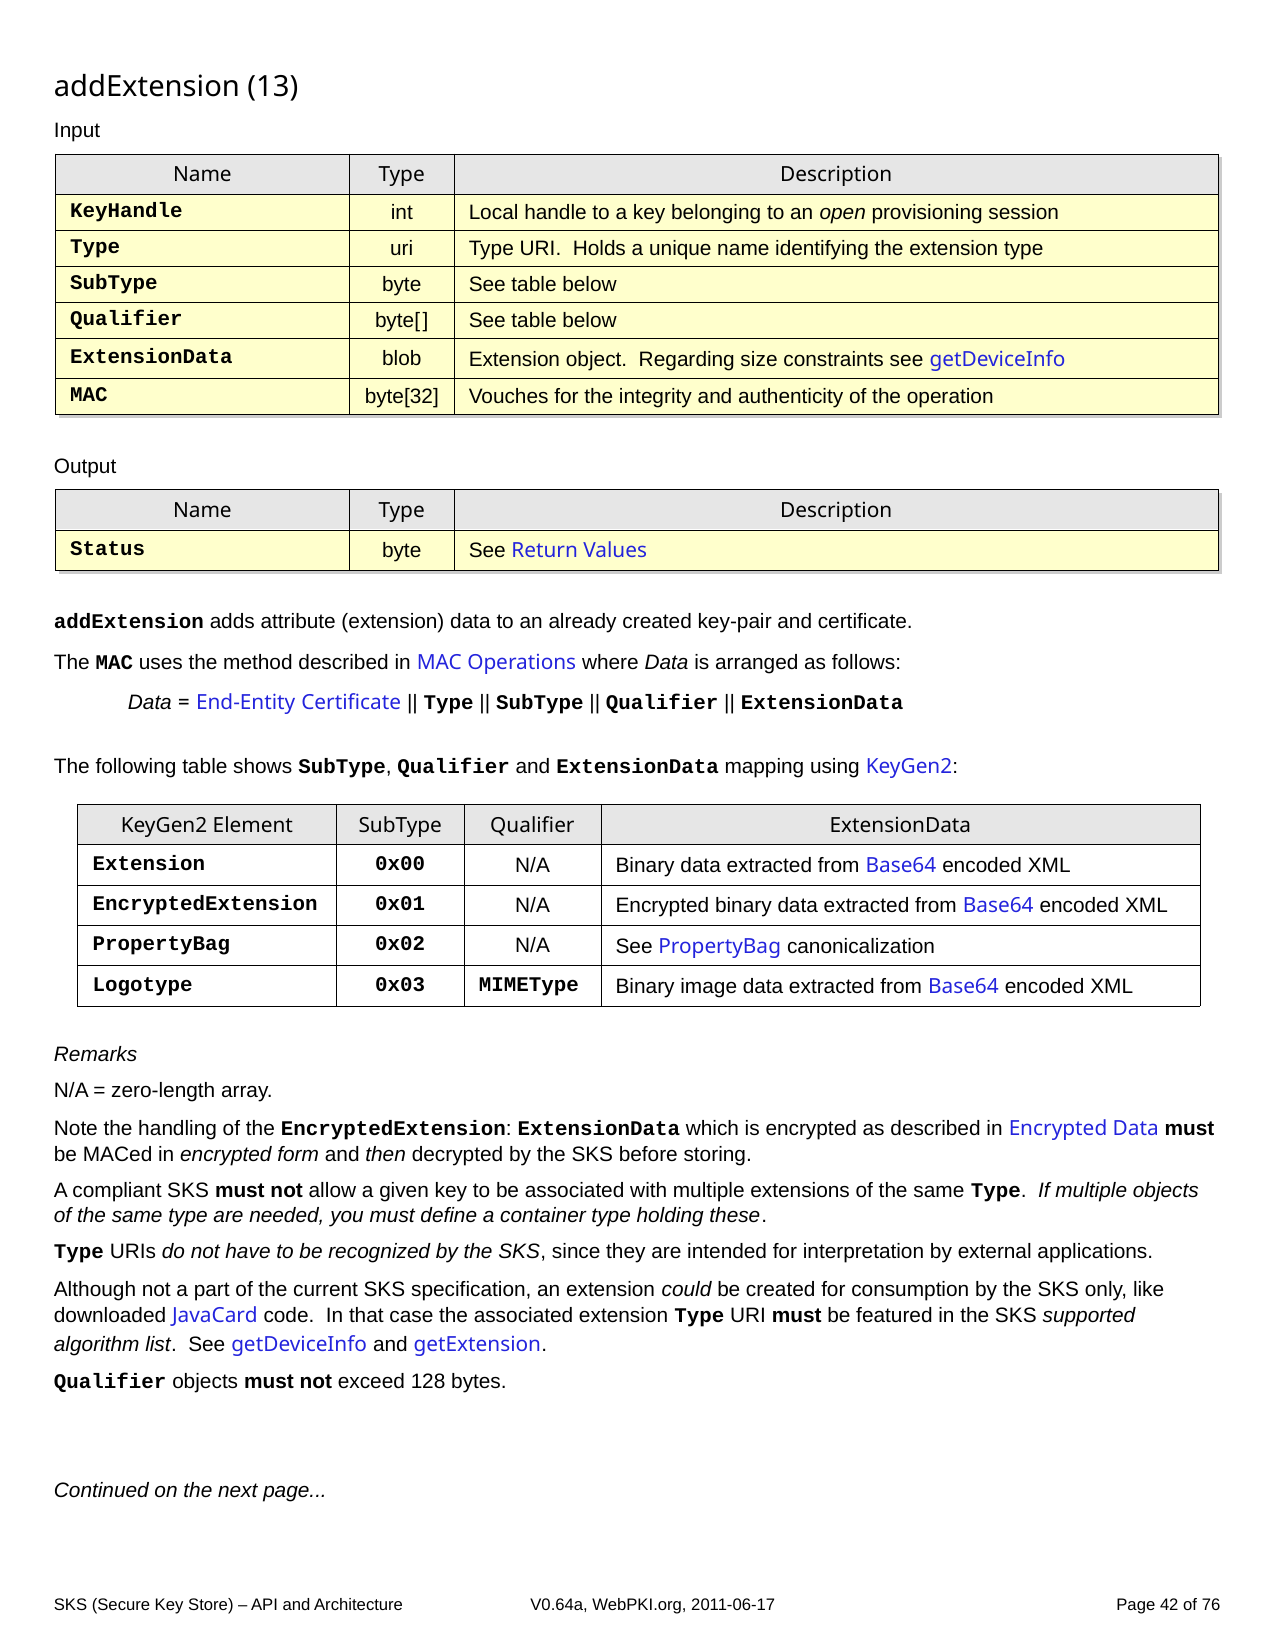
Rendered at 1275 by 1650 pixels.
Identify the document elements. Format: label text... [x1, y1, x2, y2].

table_cell See table below [455, 303, 1218, 338]
table_cell Qualifier [56, 303, 349, 338]
table_cell PropertyBag [78, 926, 336, 965]
table_header Description [455, 155, 1218, 194]
table_header Name [56, 490, 349, 529]
text Note the handling of the EncryptedExtension: ExtensionData which is encrypted as described in Encrypted Data must be MACed in encrypted form and then decrypted by the SKS before storing. [54, 1113, 1221, 1166]
table_cell See table below [455, 267, 1218, 302]
table_cell N/A [465, 926, 601, 965]
table_header KeyGen2 Element [78, 805, 336, 844]
text addExtension adds attribute (extension) data to an already created key-pair and certificate. [54, 609, 1221, 635]
table_cell Binary image data extracted from Base64 encoded XML [602, 966, 1200, 1006]
table_cell Local handle to a key belonging to an open provisioning session [455, 195, 1218, 230]
text Remarks [54, 1042, 1221, 1066]
table_cell N/A [465, 886, 601, 925]
text The following table shows SubType, Qualifier and ExtensionData mapping using KeyGen2: [54, 728, 1221, 804]
table_cell byte⁮[ ] [350, 303, 454, 338]
text The MAC uses the method described in MAC Operations where Data is arranged as follows: [54, 647, 1221, 676]
table_cell MIMEType [465, 966, 601, 1006]
table_cell EncryptedExtension [78, 886, 336, 925]
table_cell KeyHandle [56, 195, 349, 230]
text Data = End-Entity Certificate || Type || SubType || Qualifier || ExtensionData [54, 687, 1221, 716]
table_cell MAC [56, 379, 349, 414]
table_cell See Return Values [455, 531, 1218, 570]
table_cell See PropertyBag canonicalization [602, 926, 1200, 965]
table_cell Encrypted binary data extracted from Base64 encoded XML [602, 886, 1200, 925]
table_cell Extension object. Regarding size constraints see getDeviceInfo [455, 339, 1218, 378]
table_cell 0x03 [337, 966, 464, 1006]
table_cell 0x00 [337, 845, 464, 884]
text Output [54, 453, 1221, 477]
table_header Qualifier [465, 805, 601, 844]
table_header SubType [337, 805, 464, 844]
table_cell Type [56, 231, 349, 266]
table_cell 0x02 [337, 926, 464, 965]
table_header Description [455, 490, 1218, 529]
table_header ExtensionData [602, 805, 1200, 844]
text Input [54, 118, 1221, 142]
table_cell SubType [56, 267, 349, 302]
text A compliant SKS must not allow a given key to be associated with multiple extensions of the same Type. If multiple objects of the same type are needed, you must define a container type holding these. [54, 1177, 1221, 1227]
table_cell Vouches for the integrity and authenticity of the operation [455, 379, 1218, 414]
table_cell blob [350, 339, 454, 378]
text Qualifier objects must not exceed 128 bytes. [54, 1369, 1221, 1395]
table_cell ExtensionData [56, 339, 349, 378]
table_cell uri [350, 231, 454, 266]
table_cell Extension [78, 845, 336, 884]
table_cell Binary data extracted from Base64 encoded XML [602, 845, 1200, 884]
table_cell Status [56, 531, 349, 570]
table_cell Type URI. Holds a unique name identifying the extension type [455, 231, 1218, 266]
text N/A = zero-length array. [54, 1077, 1221, 1101]
table_cell byte⁮[32] [350, 379, 454, 414]
table_header Type [350, 155, 454, 194]
table_cell N/A [465, 845, 601, 884]
table_cell int [350, 195, 454, 230]
table_cell 0x01 [337, 886, 464, 925]
subtitle addExtension (13) [54, 66, 1221, 105]
table_header Type [350, 490, 454, 529]
text Although not a part of the current SKS specification, an extension could be created for consumption by the SKS only, like downloaded JavaCard code. In that case the associated extension Type URI must be featured in the SKS supported algorithm list. See getDeviceInfo and getExtension. [54, 1277, 1221, 1357]
table_cell byte [350, 267, 454, 302]
text Continued on the next page... [54, 1478, 1221, 1502]
table_cell byte [350, 531, 454, 570]
text Type URIs do not have to be recognized by the SKS, since they are intended for interpretation by external applications. [54, 1239, 1221, 1265]
table_cell Logotype [78, 966, 336, 1006]
table_header Name [56, 155, 349, 194]
